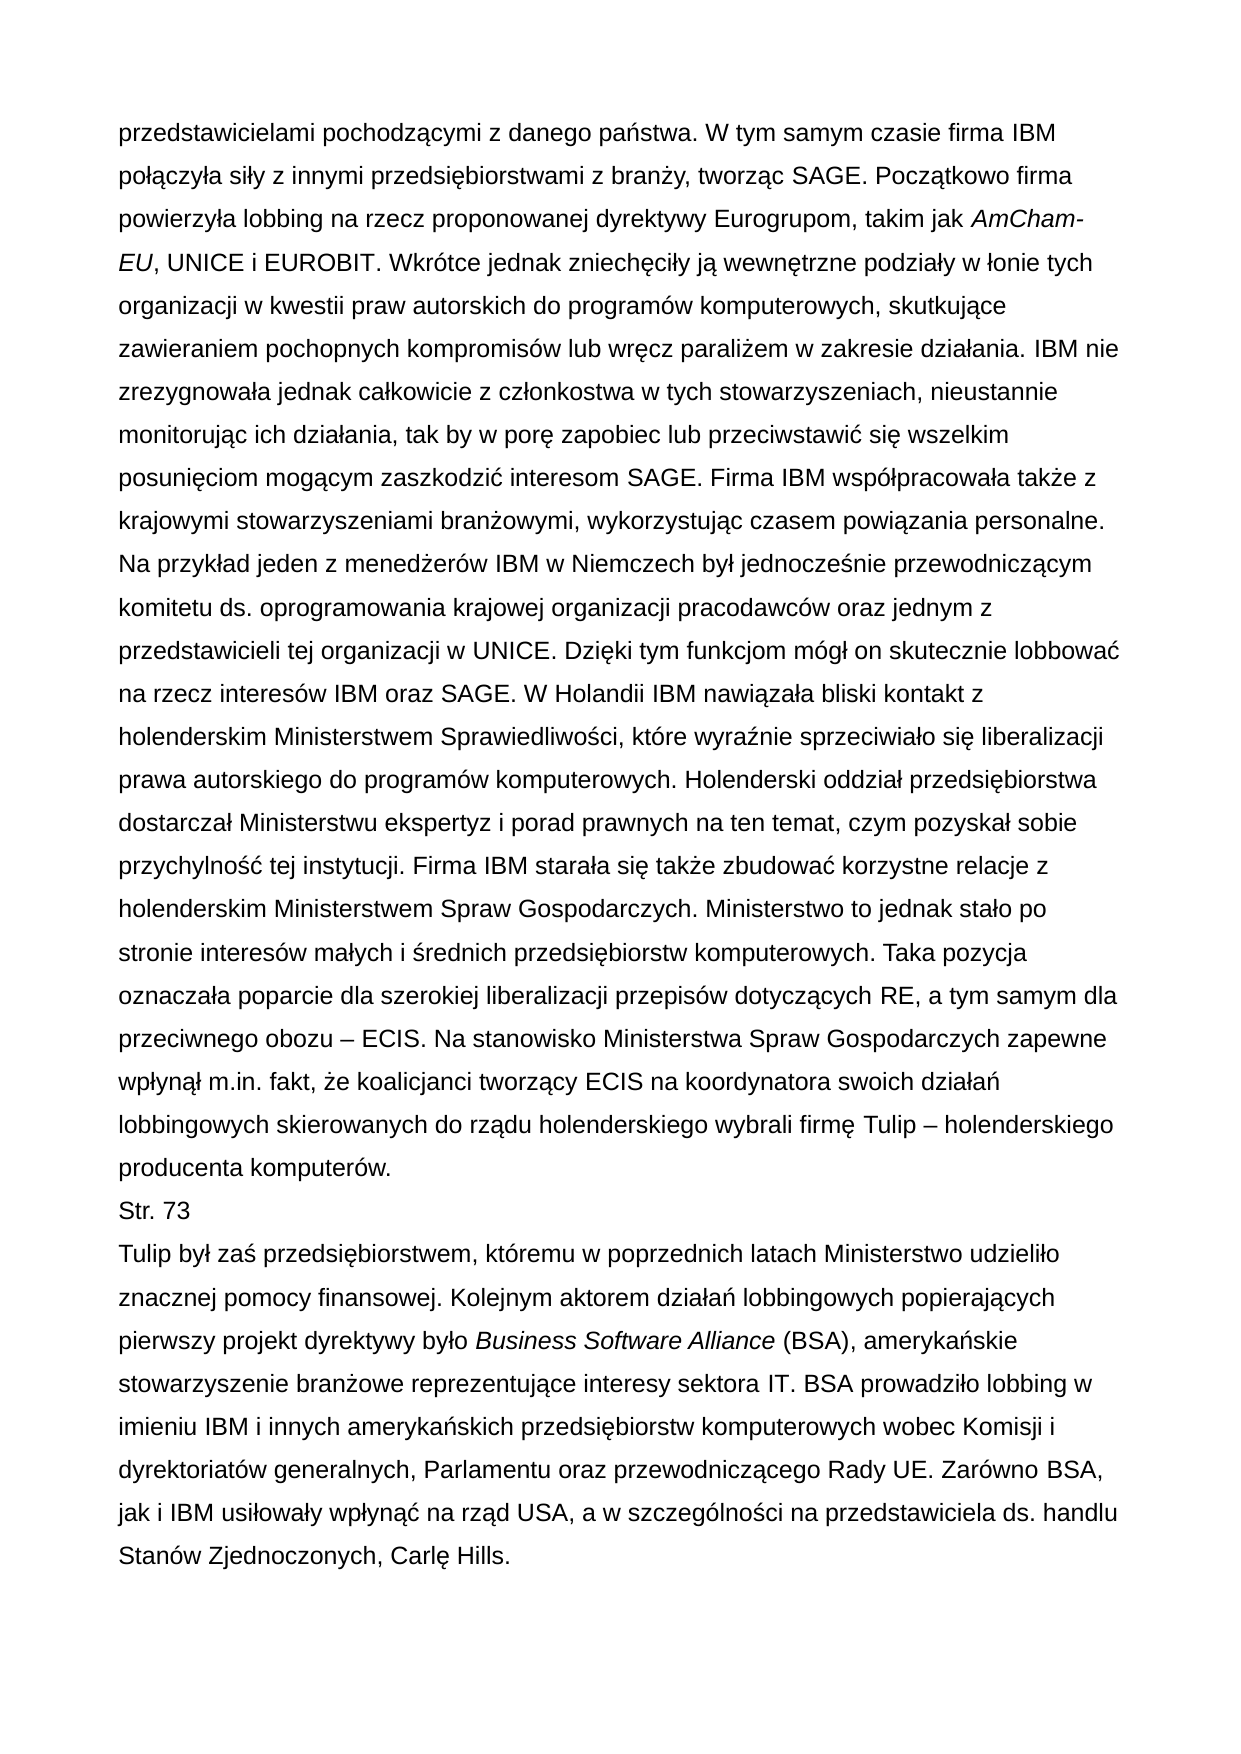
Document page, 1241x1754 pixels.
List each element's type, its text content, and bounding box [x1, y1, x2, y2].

text przedstawicielami pochodzącymi z danego państwa. W tym samym czasie firma IBM połączyła siły z innymi przedsiębiorstwami z branży, tworząc SAGE. Początkowo firma powierzyła lobbing na rzecz proponowanej dyrektywy Eurogrupom, takim jak AmCham-EU, UNICE i EUROBIT. Wkrótce jednak zniechęciły ją wewnętrzne podziały w łonie tych organizacji w kwestii praw autorskich do programów komputerowych, skutkujące zawieraniem pochopnych kompromisów lub wręcz paraliżem w zakresie działania. IBM nie zrezygnowała jednak całkowicie z członkostwa w tych stowarzyszeniach, nieustannie monitorując ich działania, tak by w porę zapobiec lub przeciwstawić się wszelkim posunięciom mogącym zaszkodzić interesom SAGE. Firma IBM współpracowała także z krajowymi stowarzyszeniami branżowymi, wykorzystując czasem powiązania personalne. Na przykład jeden z menedżerów IBM w Niemczech był jednocześnie przewodniczącym komitetu ds. oprogramowania krajowej organizacji pracodawców oraz jednym z przedstawicieli tej organizacji w UNICE. Dzięki tym funkcjom mógł on skutecznie lobbować na rzecz interesów IBM oraz SAGE. W Holandii IBM nawiązała bliski kontakt z holenderskim Ministerstwem Sprawiedliwości, które wyraźnie sprzeciwiało się liberalizacji prawa autorskiego do programów komputerowych. Holenderski oddział przedsiębiorstwa dostarczał Ministerstwu ekspertyz i porad prawnych na ten temat, czym pozyskał sobie przychylność tej instytucji. Firma IBM starała się także zbudować korzystne relacje z holenderskim Ministerstwem Spraw Gospodarczych. Ministerstwo to jednak stało po stronie interesów małych i średnich przedsiębiorstw komputerowych. Taka pozycja oznaczała poparcie dla szerokiej liberalizacji przepisów dotyczących RE, a tym samym dla przeciwnego obozu – ECIS. Na stanowisko Ministerstwa Spraw Gospodarczych zapewne wpłynął m.in. fakt, że koalicjanci tworzący ECIS na koordynatora swoich działań lobbingowych skierowanych do rządu holenderskiego wybrali firmę Tulip – holenderskiego producenta komputerów. [118, 118, 1122, 1182]
text Str. 73 [118, 1196, 1122, 1225]
text Tulip był zaś przedsiębiorstwem, któremu w poprzednich latach Ministerstwo udzieliło znacznej pomocy finansowej. Kolejnym aktorem działań lobbingowych popierających pierwszy projekt dyrektywy było Business Software Alliance (BSA), amerykańskie stowarzyszenie branżowe reprezentujące interesy sektora IT. BSA prowadziło lobbing w imieniu IBM i innych amerykańskich przedsiębiorstw komputerowych wobec Komisji i dyrektoriatów generalnych, Parlamentu oraz przewodniczącego Rady UE. Zarówno BSA, jak i IBM usiłowały wpłynąć na rząd USA, a w szczególności na przedstawiciela ds. handlu Stanów Zjednoczonych, Carlę Hills. [118, 1239, 1122, 1570]
